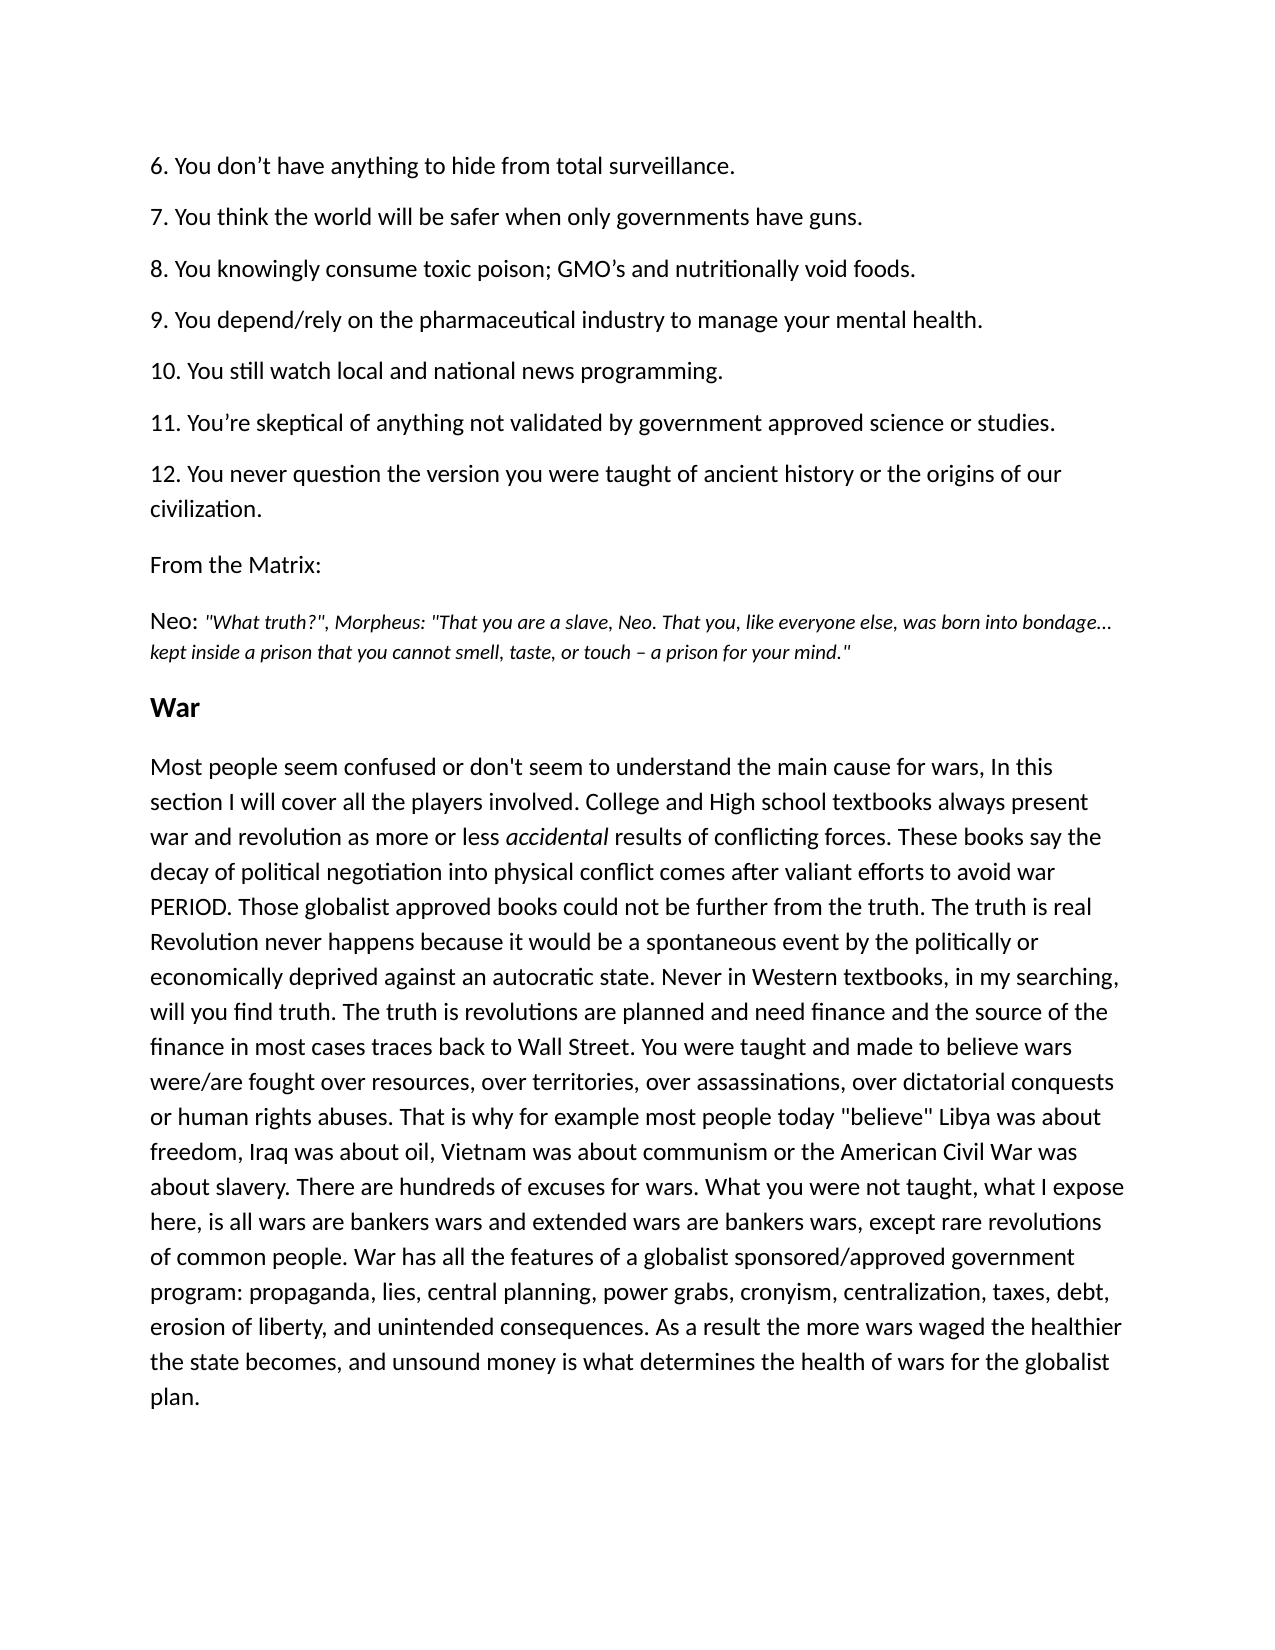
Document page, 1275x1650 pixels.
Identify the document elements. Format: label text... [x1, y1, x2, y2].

text 8. You knowingly consume toxic poison; GMO’s and nutritionally void foods. [150, 253, 1125, 283]
text 12. You never question the version you were taught of ancient history or the origins of our civilization. [150, 458, 1125, 524]
text Most people seem confused or don't seem to understand the main cause for wars, In this section I will cover all the players involved. College and High school textbooks always present war and revolution as more or less accidental results of conflicting forces. These books say the decay of political negotiation into physical conflict comes after valiant efforts to avoid war PERIOD. Those globalist approved books could not be further from the truth. The truth is real Revolution never happens because it would be a spontaneous event by the politically or economically deprived against an autocratic state. Never in Western textbooks, in my searching, will you find truth. The truth is revolutions are planned and need finance and the source of the finance in most cases traces back to Wall Street. You were taught and made to believe wars were/are fought over resources, over territories, over assassinations, over dictatorial conquests or human rights abuses. That is why for example most people today "believe" Libya was about freedom, Iraq was about oil, Vietnam was about communism or the American Civil War was about slavery. There are hundreds of excuses for wars. What you were not taught, what I expose here, is all wars are bankers wars and extended wars are bankers wars, except rare revolutions of common people. War has all the features of a globalist sponsored/approved government program: propaganda, lies, central planning, power grabs, cronyism, centralization, taxes, debt, erosion of liberty, and unintended consequences. As a result the more wars waged the healthier the state becomes, and unsound money is what determines the health of wars for the globalist plan. [150, 751, 1125, 1411]
text 10. You still watch local and national news programming. [150, 355, 1125, 386]
text War [150, 689, 1125, 725]
text 7. You think the world will be safer when only governments have guns. [150, 201, 1125, 232]
text 6. You don’t have anything to hide from total surveillance. [150, 150, 1125, 181]
text 11. You’re skeptical of anything not validated by government approved science or studies. [150, 407, 1125, 437]
text From the Matrix: [150, 549, 1125, 579]
text 9. You depend/rely on the pharmaceutical industry to manage your mental health. [150, 304, 1125, 334]
text Neo: "What truth?", Morpheus: "That you are a slave, Neo. That you, like everyone else, was born into bondage... kept inside a prison that you cannot smell, taste, or touch – a prison for your mind." [150, 605, 1125, 664]
